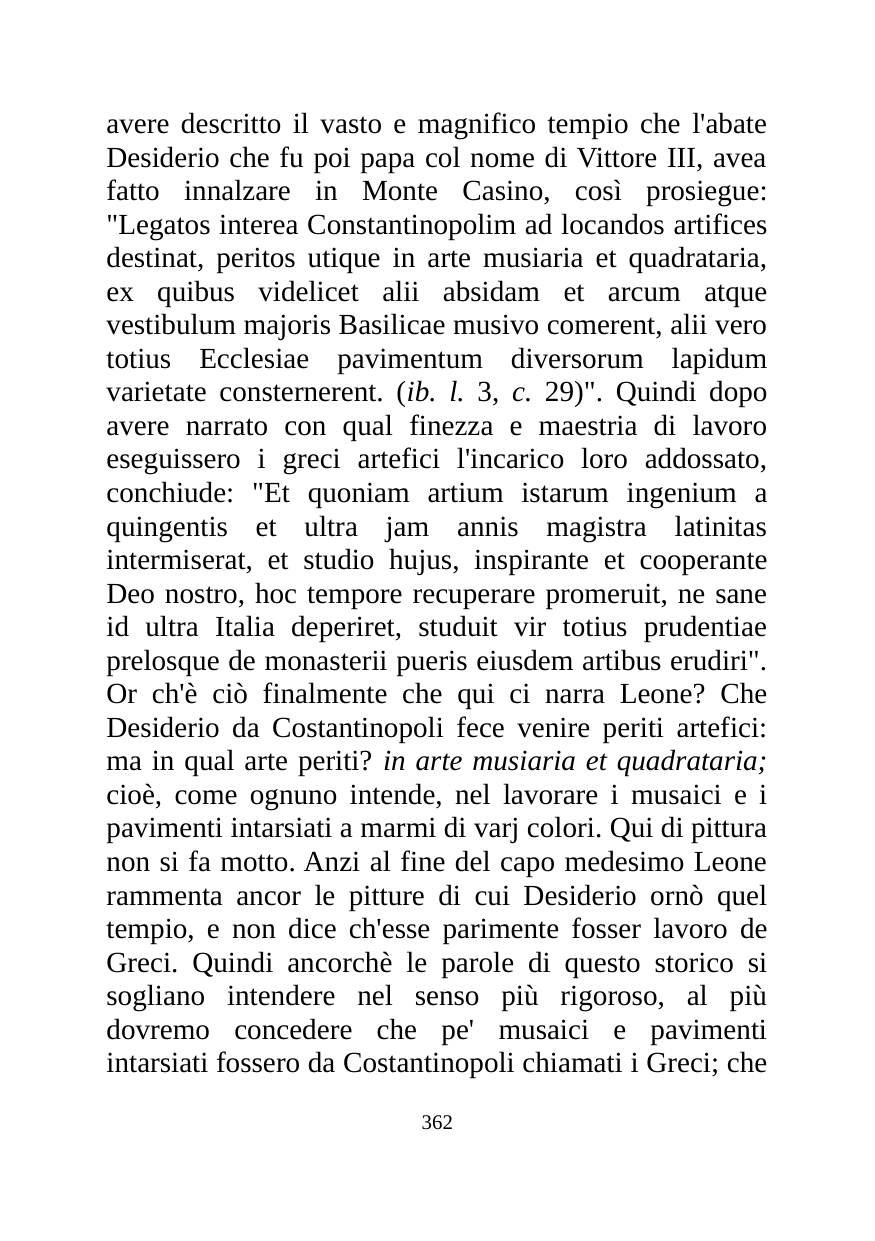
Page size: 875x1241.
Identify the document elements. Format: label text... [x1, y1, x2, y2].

text avere descritto il vasto e magnifico tempio che l'abate Desiderio che fu poi papa col nome di Vittore III, avea fatto innalzare in Monte Casino, così prosiegue: "Legatos interea Constantinopolim ad locandos artifices destinat, peritos utique in arte musiaria et quadrataria, ex quibus videlicet alii absidam et arcum atque vestibulum majoris Basilicae musivo comerent, alii vero totius Ecclesiae pavimentum diversorum lapidum varietate consternerent. (ib. l. 3, c. 29)". Quindi dopo avere narrato con qual finezza e maestria di lavoro eseguissero i greci artefici l'incarico loro addossato, conchiude: "Et quoniam artium istarum ingenium a quingentis et ultra jam annis magistra latinitas intermiserat, et studio hujus, inspirante et cooperante Deo nostro, hoc tempore recuperare promeruit, ne sane id ultra Italia deperiret, studuit vir totius prudentiae prelosque de monasterii pueris eiusdem artibus erudiri". Or ch'è ciò finalmente che qui ci narra Leone? Che Desiderio da Costantinopoli fece venire periti artefici: ma in qual arte periti? in arte musiaria et quadrataria; cioè, come ognuno intende, nel lavorare i musaici e i pavimenti intarsiati a marmi di varj colori. Qui di pittura non si fa motto. Anzi al fine del capo medesimo Leone rammenta ancor le pitture di cui Desiderio ornò quel tempio, e non dice ch'esse parimente fosser lavoro de Greci. Quindi ancorchè le parole di questo storico si sogliano intendere nel senso più rigoroso, al più dovremo concedere che pe' musaici e pavimenti intarsiati fossero da Costantinopoli chiamati i Greci; che [106, 106, 768, 1079]
